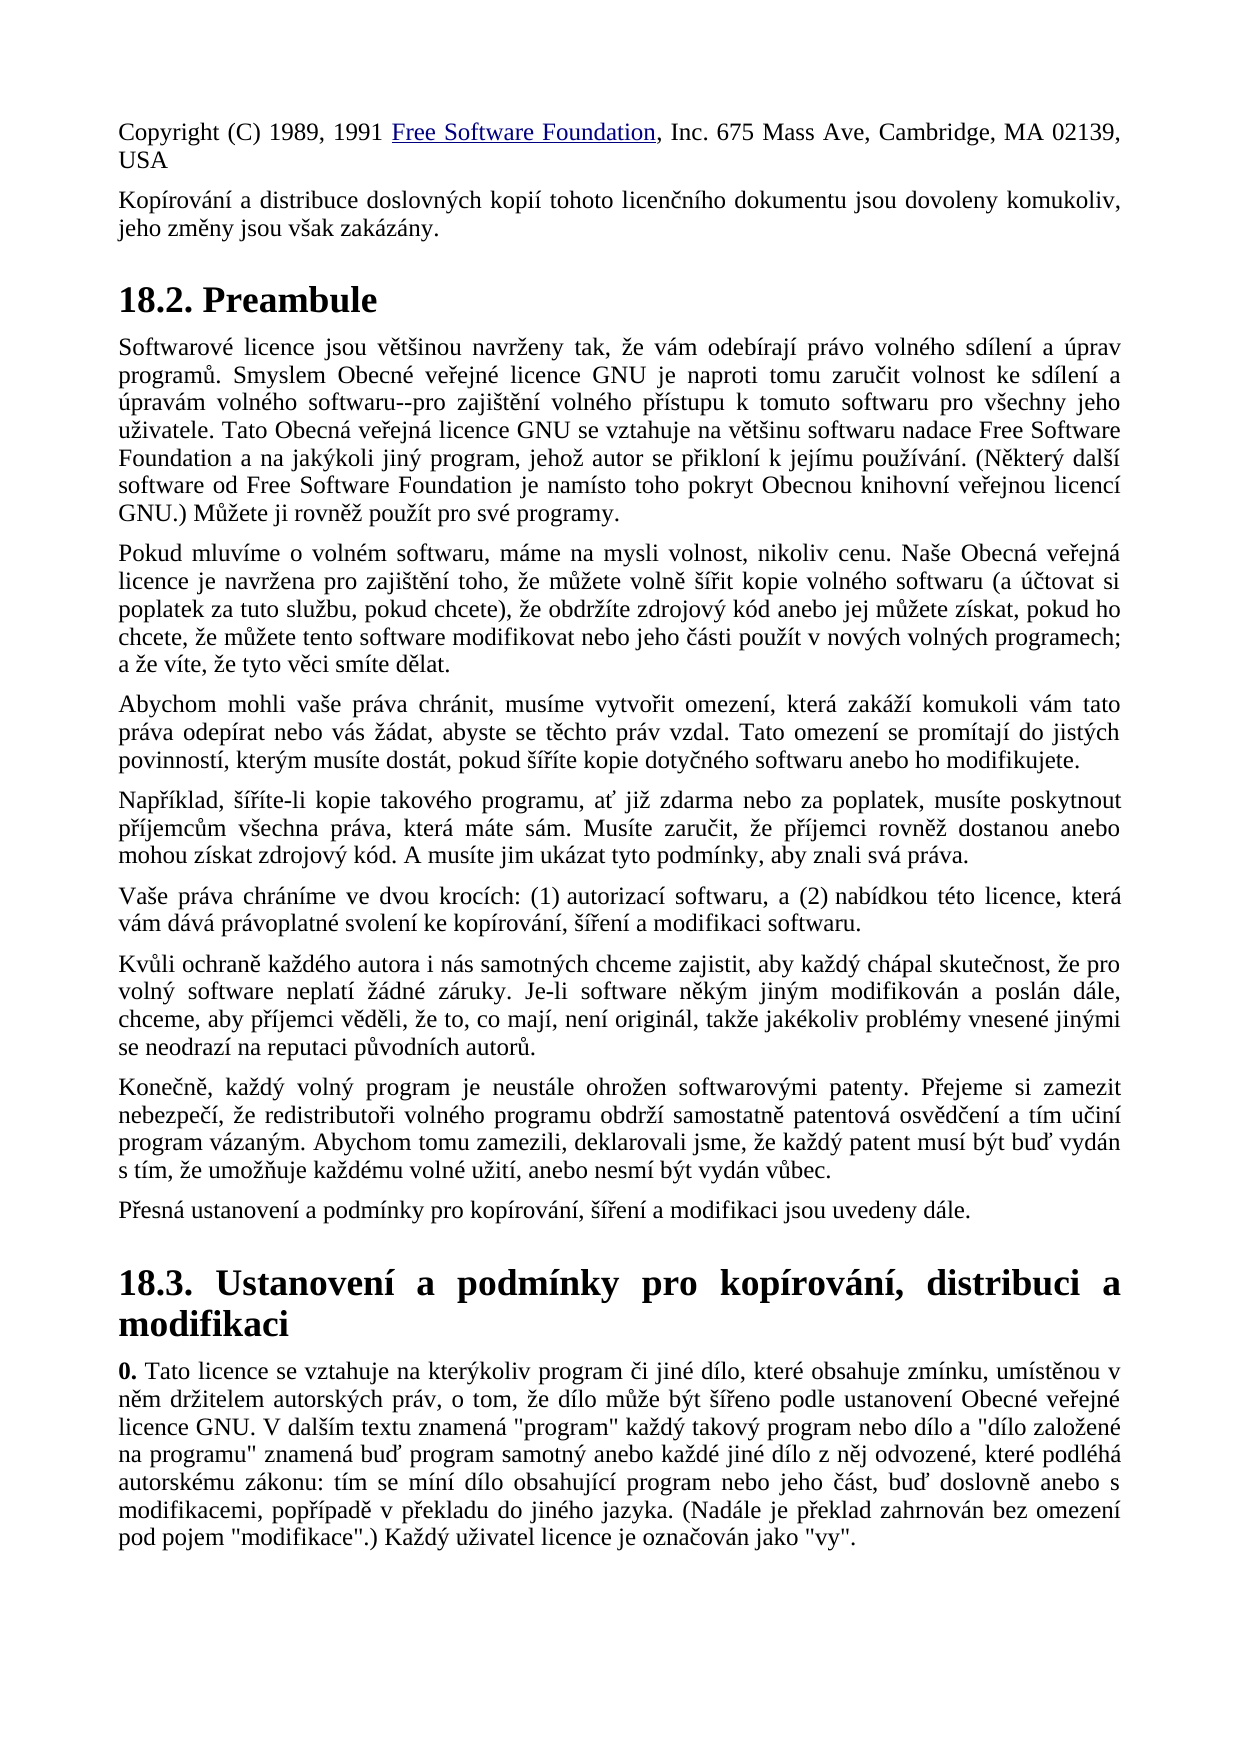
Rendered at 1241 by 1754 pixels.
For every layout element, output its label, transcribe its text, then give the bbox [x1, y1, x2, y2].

text Abychom mohli vaše práva chránit, musíme vytvořit omezení, která zakáží komukoli vám tato práva odepírat nebo vás žádat, abyste se těchto práv vzdal. Tato omezení se promítají do jistých povinností, kterým musíte dostát, pokud šíříte kopie dotyčného softwaru anebo ho modifikujete. [118, 691, 1122, 774]
text Softwarové licence jsou většinou navrženy tak, že vám odebírají právo volného sdílení a úprav programů. Smyslem Obecné veřejné licence GNU je naproti tomu zaručit volnost ke sdílení a úpravám volného softwaru--pro zajištění volného přístupu k tomuto softwaru pro všechny jeho uživatele. Tato Obecná veřejná licence GNU se vztahuje na většinu softwaru nadace Free Software Foundation a na jakýkoli jiný program, jehož autor se přikloní k jejímu používání. (Některý další software od Free Software Foundation je namísto toho pokryt Obecnou knihovní veřejnou licencí GNU.) Můžete ji rovněž použít pro své programy. [118, 333, 1122, 527]
text Přesná ustanovení a podmínky pro kopírování, šíření a modifikaci jsou uvedeny dále. [118, 1196, 1122, 1224]
subtitle 18.2. Preambule [118, 279, 1122, 321]
text Vaše práva chráníme ve dvou krocích: (1) autorizací softwaru, a (2) nabídkou této licence, která vám dává právoplatné svolení ke kopírování, šíření a modifikaci softwaru. [118, 882, 1122, 937]
text Například, šíříte-li kopie takového programu, ať již zdarma nebo za poplatek, musíte poskytnout příjemcům všechna práva, která máte sám. Musíte zaručit, že příjemci rovněž dostanou anebo mohou získat zdrojový kód. A musíte jim ukázat tyto podmínky, aby znali svá práva. [118, 786, 1122, 869]
text Copyright (C) 1989, 1991 Free Software Foundation, Inc. 675 Mass Ave, Cambridge, MA 02139, USA [118, 118, 1122, 173]
text Kvůli ochraně každého autora i nás samotných chceme zajistit, aby každý chápal skutečnost, že pro volný software neplatí žádné záruky. Je-li software někým jiným modifikován a poslán dále, chceme, aby příjemci věděli, že to, co mají, není originál, takže jakékoliv problémy vnesené jinými se neodrazí na reputaci původních autorů. [118, 950, 1122, 1061]
text Konečně, každý volný program je neustále ohrožen softwarovými patenty. Přejeme si zamezit nebezpečí, že redistributoři volného programu obdrží samostatně patentová osvědčení a tím učiní program vázaným. Abychom tomu zamezili, deklarovali jsme, že každý patent musí být buď vydán s tím, že umožňuje každému volné užití, anebo nesmí být vydán vůbec. [118, 1073, 1122, 1184]
subtitle 18.3. Ustanovení a podmínky pro kopírování, distribuci a modifikaci [118, 1262, 1122, 1345]
text 0. Tato licence se vztahuje na kterýkoliv program či jiné dílo, které obsahuje zmínku, umístěnou v něm držitelem autorských práv, o tom, že dílo může být šířeno podle ustanovení Obecné veřejné licence GNU. V dalším textu znamená "program" každý takový program nebo dílo a "dílo založené na programu" znamená buď program samotný anebo každé jiné dílo z něj odvozené, které podléhá autorskému zákonu: tím se míní dílo obsahující program nebo jeho část, buď doslovně anebo s modifikacemi, popřípadě v překladu do jiného jazyka. (Nadále je překlad zahrnován bez omezení pod pojem "modifikace".) Každý uživatel licence je označován jako "vy". [118, 1357, 1122, 1551]
text Pokud mluvíme o volném softwaru, máme na mysli volnost, nikoliv cenu. Naše Obecná veřejná licence je navržena pro zajištění toho, že můžete volně šířit kopie volného softwaru (a účtovat si poplatek za tuto službu, pokud chcete), že obdržíte zdrojový kód anebo jej můžete získat, pokud ho chcete, že můžete tento software modifikovat nebo jeho části použít v nových volných programech; a že víte, že tyto věci smíte dělat. [118, 539, 1122, 678]
text Kopírování a distribuce doslovných kopií tohoto licenčního dokumentu jsou dovoleny komukoliv, jeho změny jsou však zakázány. [118, 186, 1122, 241]
